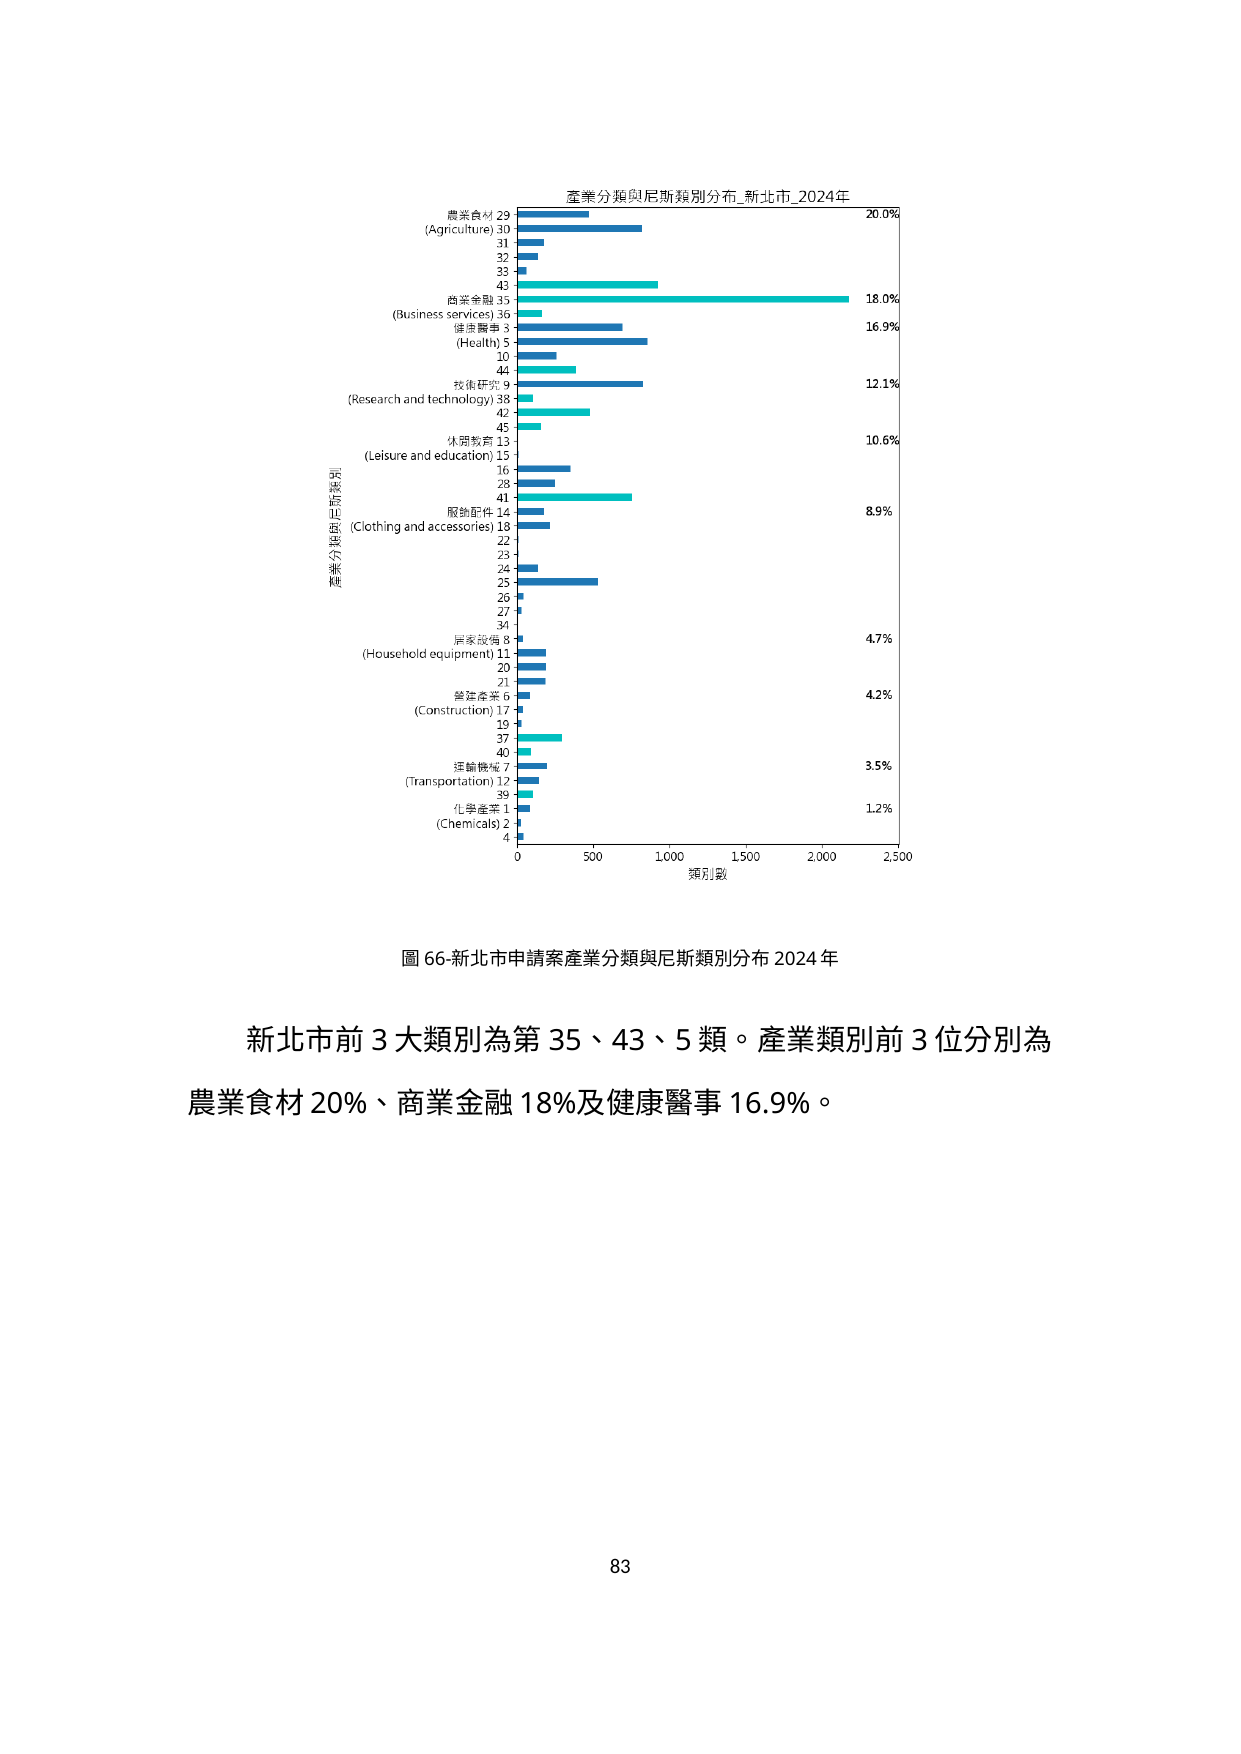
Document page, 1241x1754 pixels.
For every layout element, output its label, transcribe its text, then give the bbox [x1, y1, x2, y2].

text 圖 66-新北市申請案產業分類與尼斯類別分布2024年 [187, 915, 1053, 978]
text 新北市前3大類別為第35、43、5類。產業類別前3位分別為農業食材20%、商業金融18%及健康醫事16.9%。 [187, 996, 1053, 1121]
